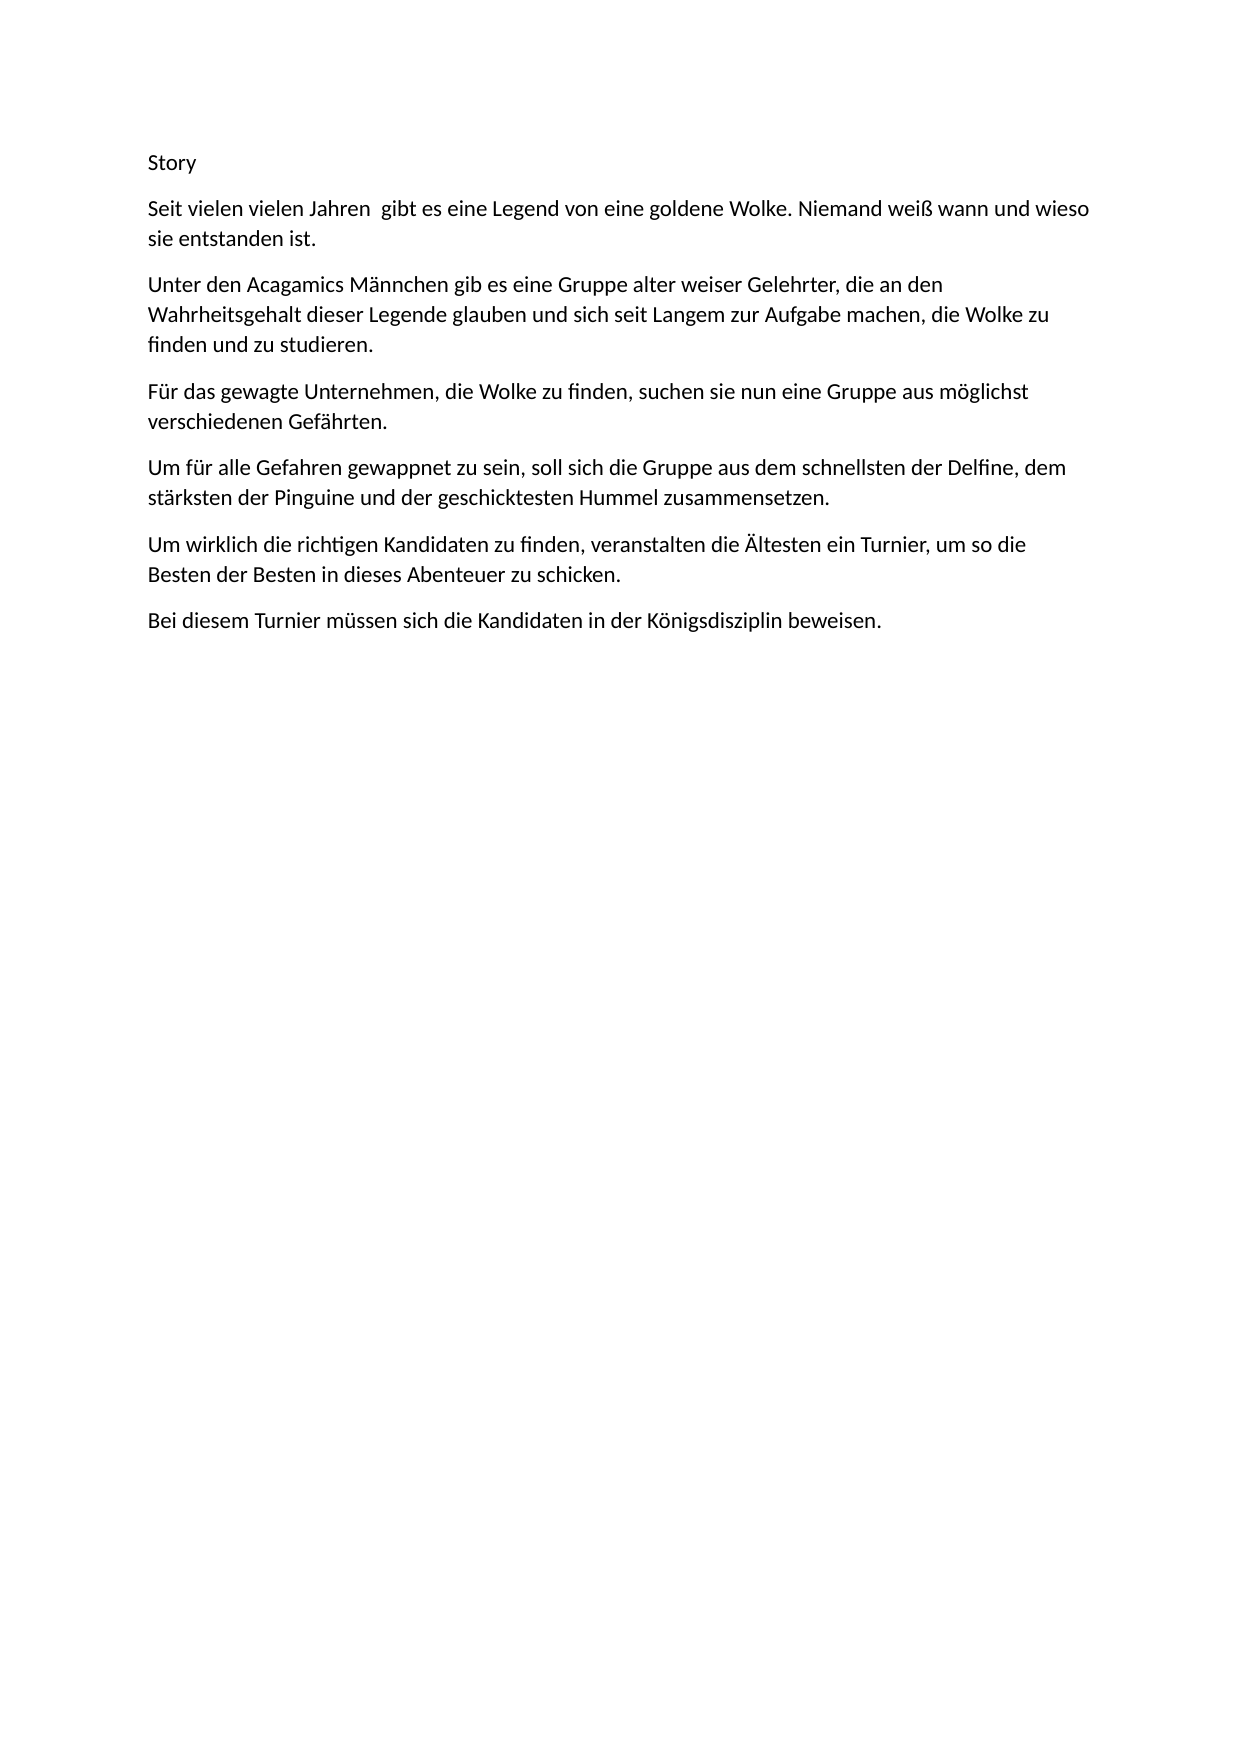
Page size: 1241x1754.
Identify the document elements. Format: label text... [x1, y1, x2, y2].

text Bei diesem Turnier müssen sich die Kandidaten in der Königsdisziplin beweisen. [148, 606, 1093, 634]
text Seit vielen vielen Jahren gibt es eine Legend von eine goldene Wolke. Niemand weiß wann und wieso sie entstanden ist. [148, 194, 1093, 252]
text Um wirklich die richtigen Kandidaten zu finden, veranstalten die Ältesten ein Turnier, um so die Besten der Besten in dieses Abenteuer zu schicken. [148, 530, 1093, 588]
text Unter den Acagamics Männchen gib es eine Gruppe alter weiser Gelehrter, die an den Wahrheitsgehalt dieser Legende glauben und sich seit Langem zur Aufgabe machen, die Wolke zu finden und zu studieren. [148, 271, 1093, 358]
text Für das gewagte Unternehmen, die Wolke zu finden, suchen sie nun eine Gruppe aus möglichst verschiedenen Gefährten. [148, 377, 1093, 435]
text Um für alle Gefahren gewappnet zu sein, soll sich die Gruppe aus dem schnellsten der Delfine, dem stärksten der Pinguine und der geschicktesten Hummel zusammensetzen. [148, 453, 1093, 511]
text Story [148, 148, 1093, 176]
